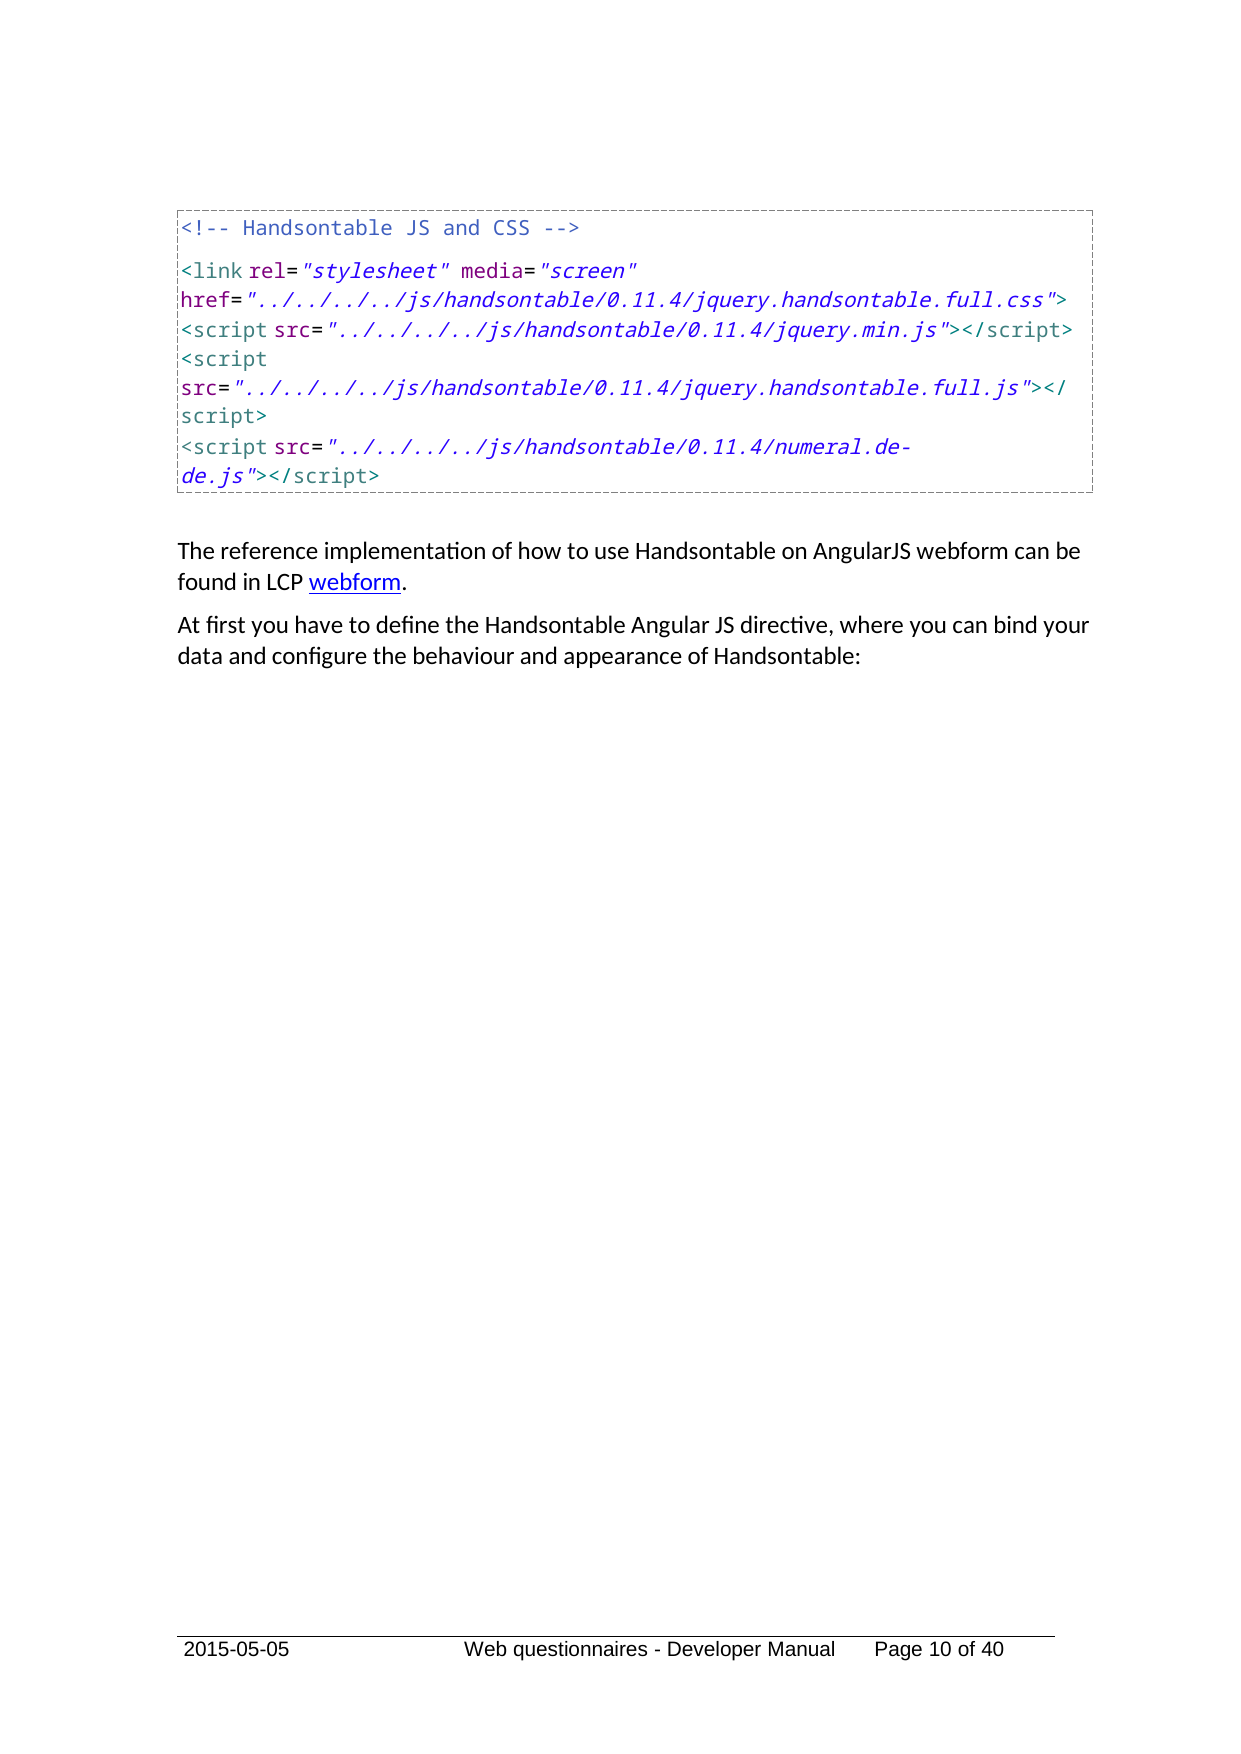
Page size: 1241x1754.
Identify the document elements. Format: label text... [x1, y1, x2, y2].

text <script src="../../../../js/handsontable/0.11.4/jquery.min.js"></script> [180, 313, 1089, 344]
text <script src="../../../../js/handsontable/0.11.4/numeral.de-de.js"></script> [180, 430, 1089, 489]
text At first you have to define the Handsontable Angular JS directive, where you can bind your data and configure the behaviour and appearance of Handsontable: [177, 609, 1092, 671]
text <link rel="stylesheet" media="screen" href="../../../../js/handsontable/0.11.4/jquery.handsontable.full.css"> [180, 253, 1089, 313]
text <!-- Handsontable JS and CSS --> [180, 213, 1089, 242]
text <script src="../../../../js/handsontable/0.11.4/jquery.handsontable.full.js"></script> [180, 344, 1089, 430]
text The reference implementation of how to use Handsontable on AngularJS webform can be found in LCP webform. [177, 535, 1092, 597]
